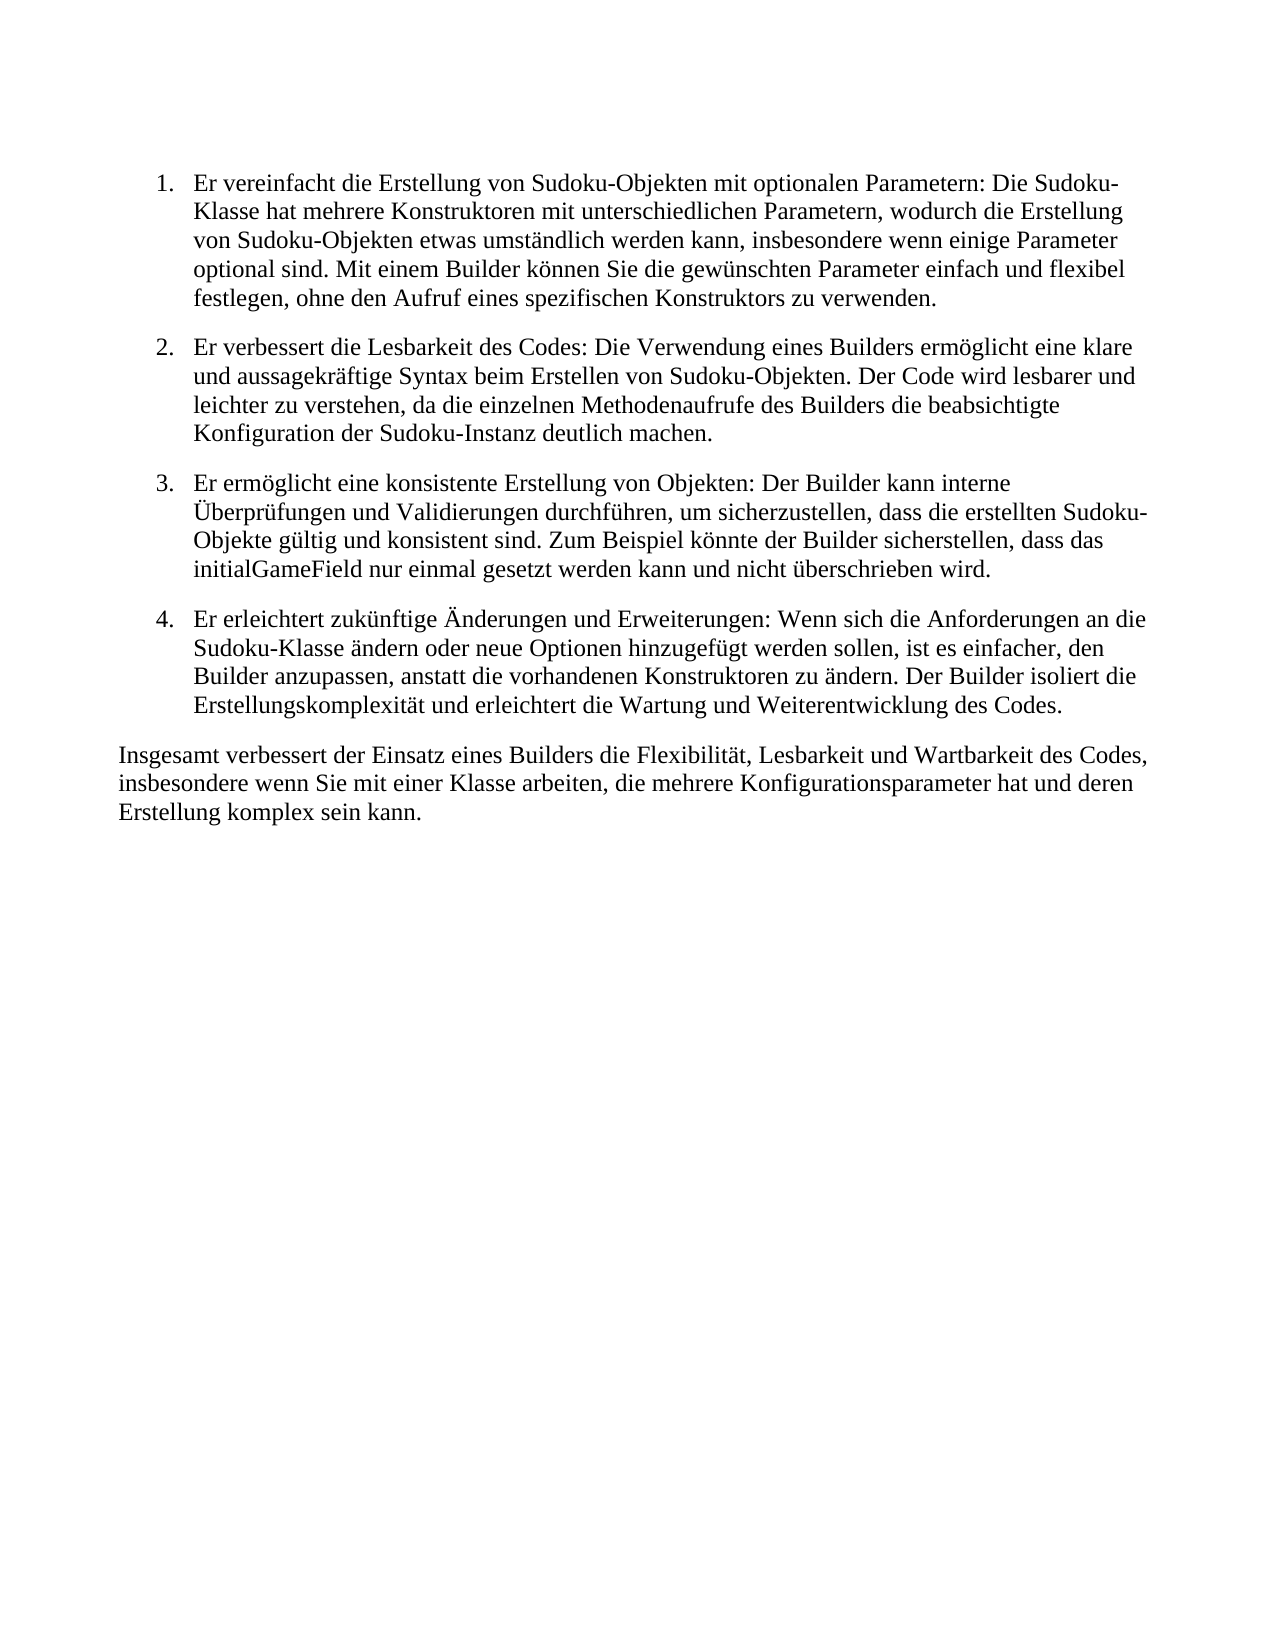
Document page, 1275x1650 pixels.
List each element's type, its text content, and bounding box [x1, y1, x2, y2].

list Er vereinfacht die Erstellung von Sudoku-Objekten mit optionalen Parametern: Die Sudoku-Klasse hat mehrere Konstruktoren mit unterschiedlichen Parametern, wodurch die Erstellung von Sudoku-Objekten etwas umständlich werden kann, insbesondere wenn einige Parameter optional sind. Mit einem Builder können Sie die gewünschten Parameter einfach und flexibel festlegen, ohne den Aufruf eines spezifischen Konstruktors zu verwenden. [156, 168, 1157, 311]
list Er verbessert die Lesbarkeit des Codes: Die Verwendung eines Builders ermöglicht eine klare und aussagekräftige Syntax beim Erstellen von Sudoku-Objekten. Der Code wird lesbarer und leichter zu verstehen, da die einzelnen Methodenaufrufe des Builders die beabsichtigte Konfiguration der Sudoku-Instanz deutlich machen. [156, 332, 1157, 447]
list Er ermöglicht eine konsistente Erstellung von Objekten: Der Builder kann interne Überprüfungen und Validierungen durchführen, um sicherzustellen, dass die erstellten Sudoku-Objekte gültig und konsistent sind. Zum Beispiel könnte der Builder sicherstellen, dass das initialGameField nur einmal gesetzt werden kann und nicht überschrieben wird. [156, 468, 1157, 583]
text Insgesamt verbessert der Einsatz eines Builders die Flexibilität, Lesbarkeit und Wartbarkeit des Codes, insbesondere wenn Sie mit einer Klasse arbeiten, die mehrere Konfigurationsparameter hat und deren Erstellung komplex sein kann. [118, 740, 1157, 826]
list Er erleichtert zukünftige Änderungen und Erweiterungen: Wenn sich die Anforderungen an die Sudoku-Klasse ändern oder neue Optionen hinzugefügt werden sollen, ist es einfacher, den Builder anzupassen, anstatt die vorhandenen Konstruktoren zu ändern. Der Builder isoliert die Erstellungskomplexität und erleichtert die Wartung und Weiterentwicklung des Codes. [156, 604, 1157, 719]
